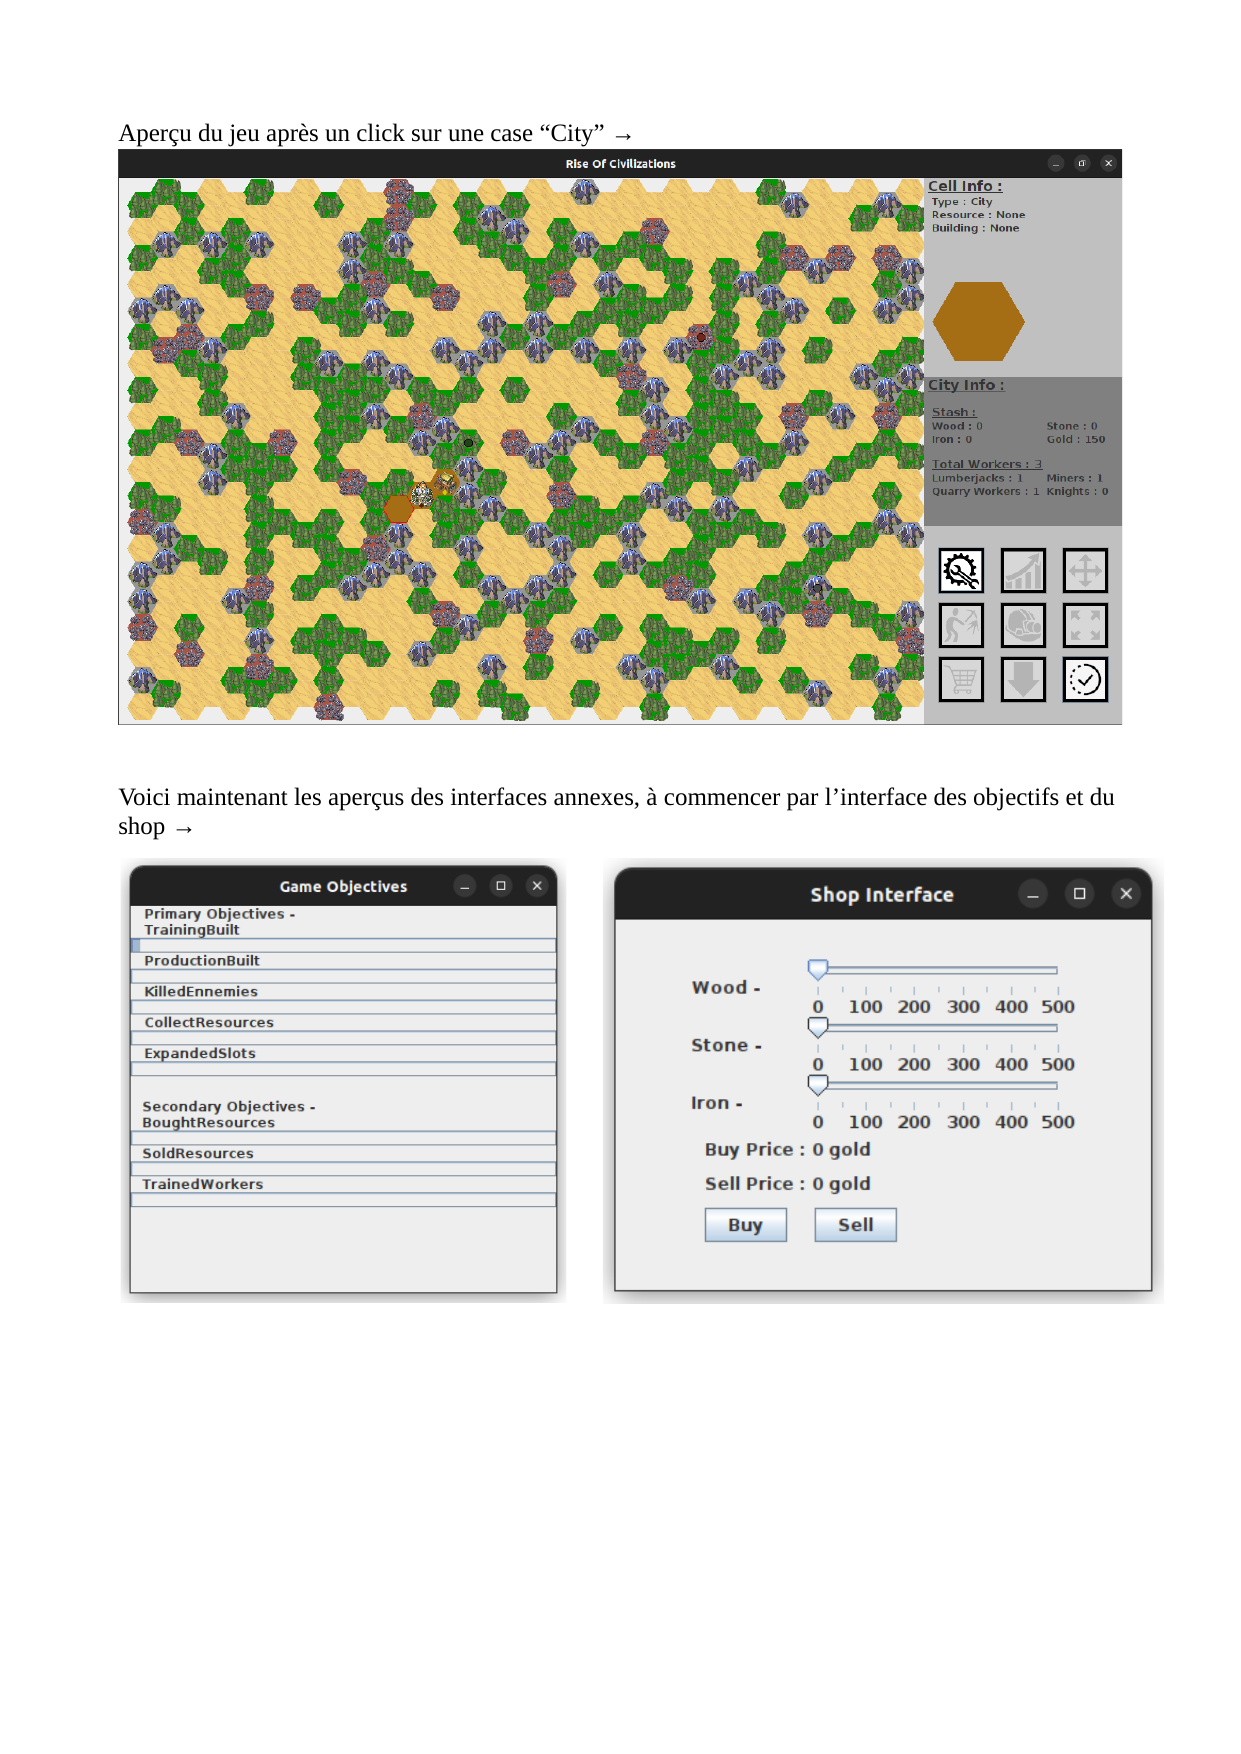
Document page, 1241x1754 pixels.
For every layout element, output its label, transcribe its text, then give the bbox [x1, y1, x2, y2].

picture [602, 858, 1165, 1304]
text Voici maintenant les aperçus des interfaces annexes, à commencer par l’interface des objectifs et du shop → [118, 782, 1122, 839]
picture [118, 149, 1123, 725]
text Aperçu du jeu après un click sur une case “City” → [118, 118, 1122, 147]
picture [120, 858, 567, 1303]
